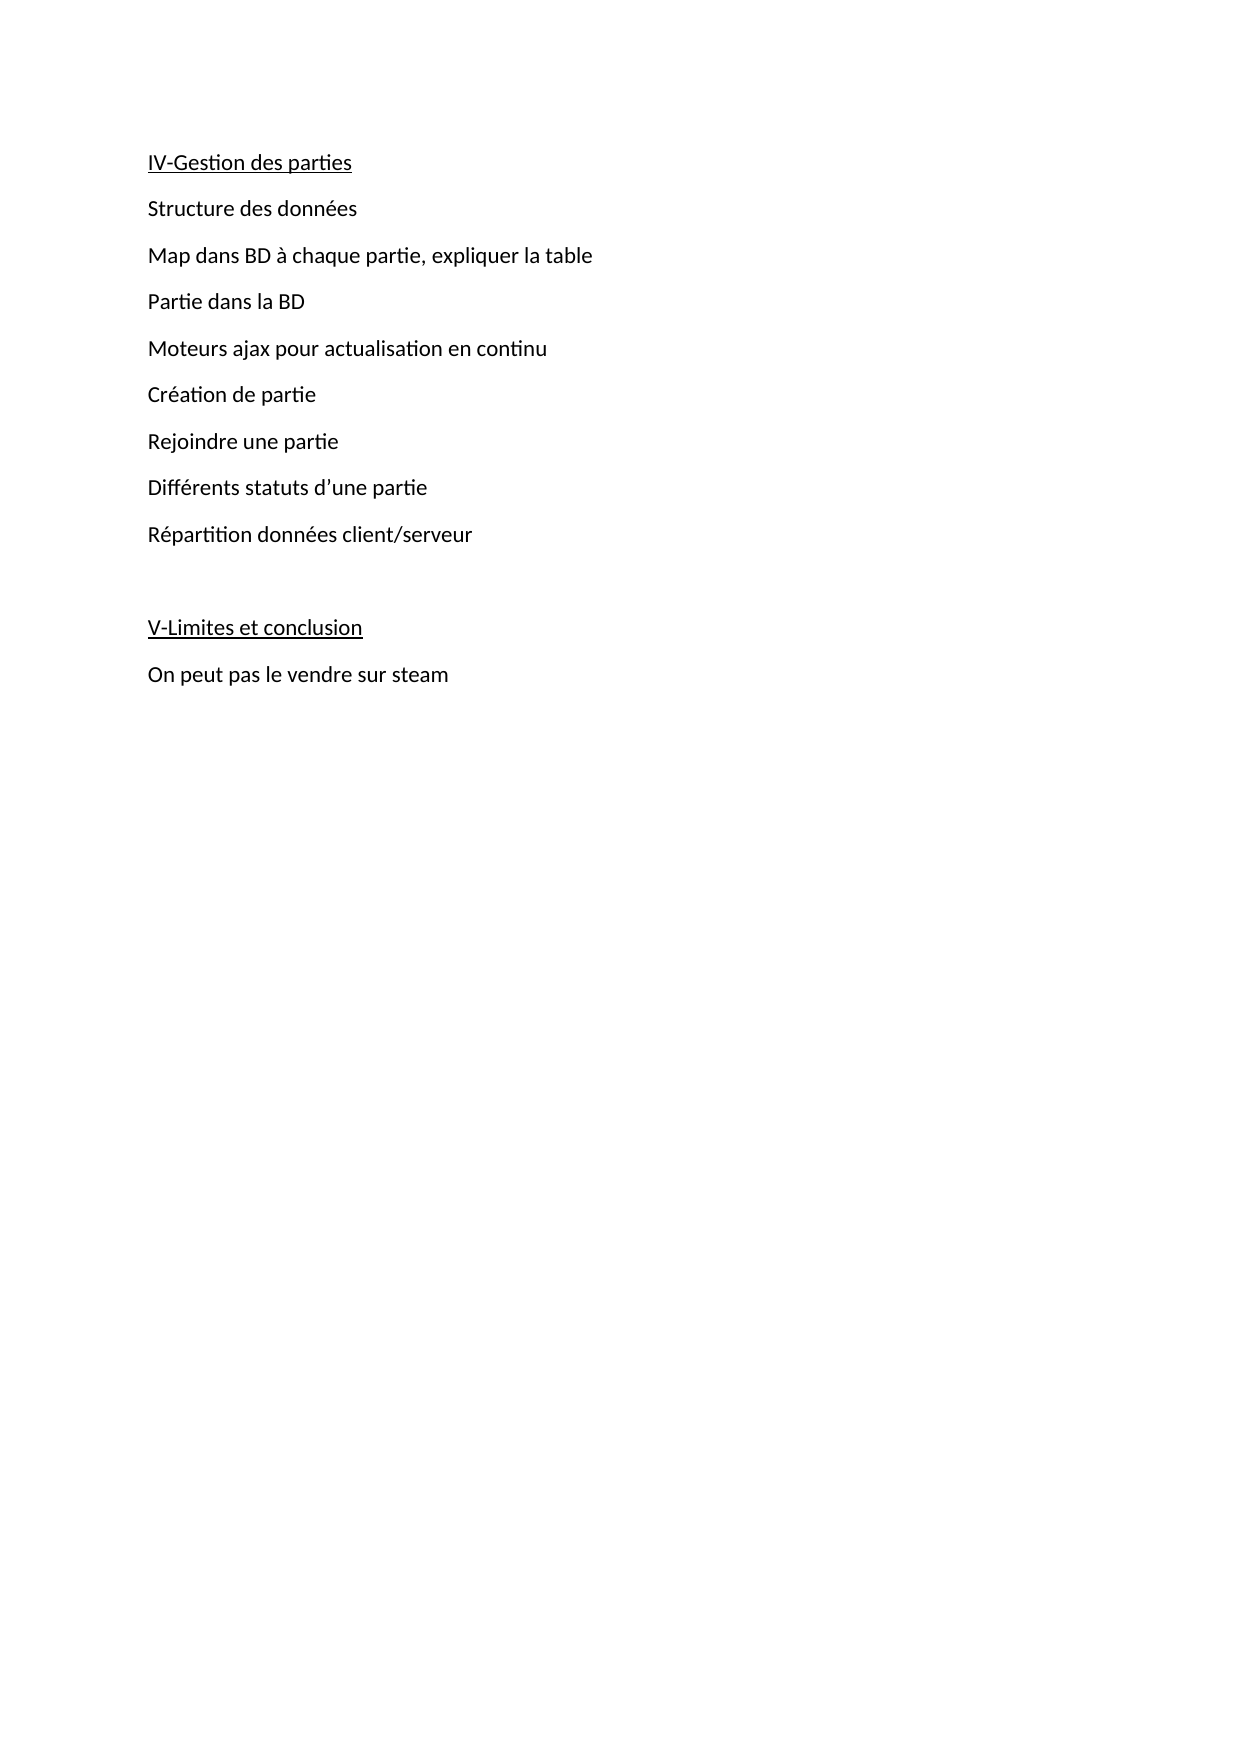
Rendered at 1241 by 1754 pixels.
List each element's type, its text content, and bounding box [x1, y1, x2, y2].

text Différents statuts d’une partie [148, 473, 1093, 502]
text Structure des données [148, 194, 1093, 222]
text Rejoindre une partie [148, 427, 1093, 455]
text Création de partie [148, 380, 1093, 408]
text V-Limites et conclusion [148, 613, 1093, 641]
text Répartition données client/serveur [148, 520, 1093, 548]
text Partie dans la BD [148, 287, 1093, 315]
text IV-Gestion des parties [148, 148, 1093, 176]
text On peut pas le vendre sur steam [148, 660, 1093, 688]
text Map dans BD à chaque partie, expliquer la table [148, 241, 1093, 269]
text Moteurs ajax pour actualisation en continu [148, 334, 1093, 362]
